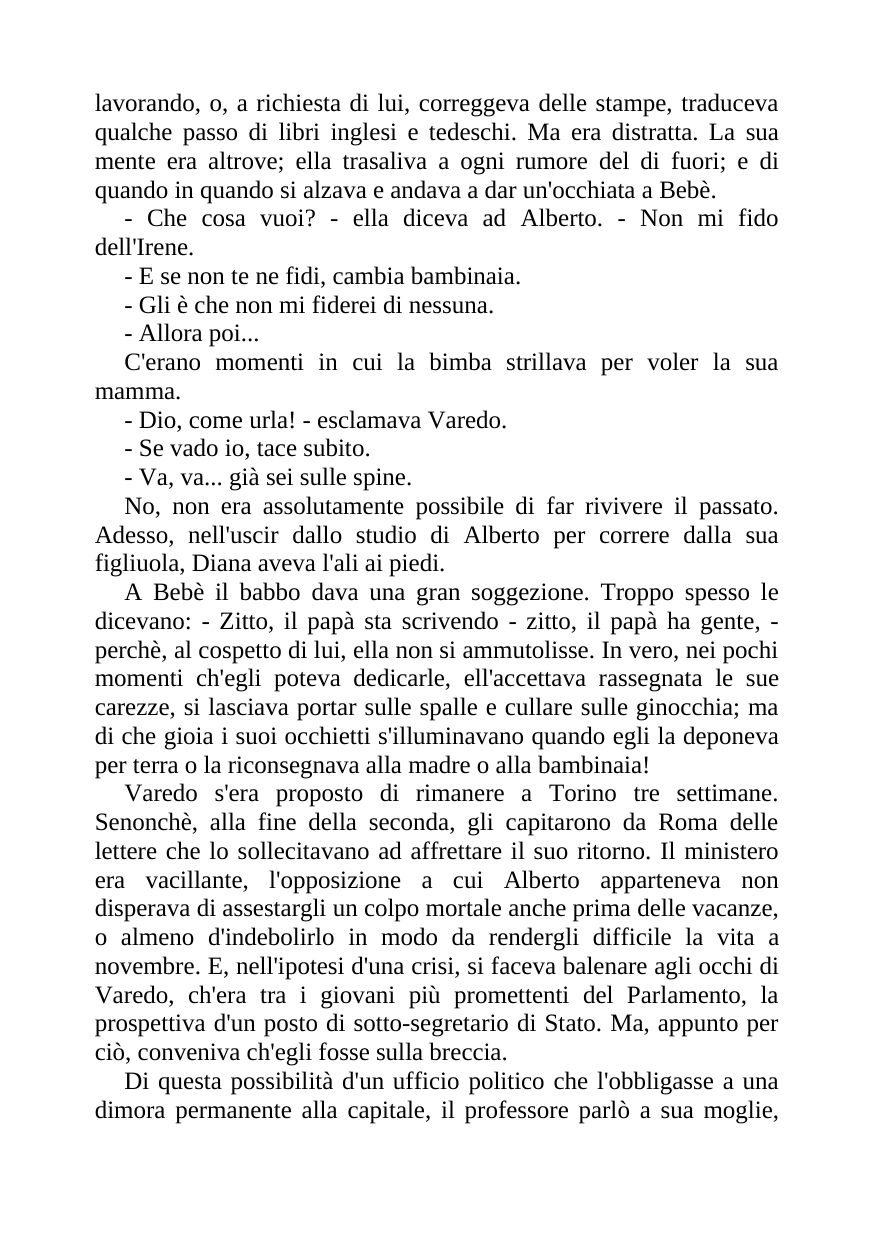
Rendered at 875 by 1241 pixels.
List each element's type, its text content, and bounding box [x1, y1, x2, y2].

text - Va, va... già sei sulle spine. [94, 462, 779, 491]
text Di questa possibilità d'un ufficio politico che l'obbligasse a una dimora permanente alla capitale, il professore parlò a sua moglie, [94, 1066, 779, 1123]
text - Che cosa vuoi? - ella diceva ad Alberto. - Non mi fido dell'Irene. [94, 203, 779, 261]
text lavorando, o, a richiesta di lui, correggeva delle stampe, traduceva qualche passo di libri inglesi e tedeschi. Ma era distratta. La sua mente era altrove; ella trasaliva a ogni rumore del di fuori; e di quando in quando si alzava e andava a dar un'occhiata a Bebè. [94, 88, 779, 203]
text - Se vado io, tace subito. [94, 433, 779, 462]
text - Dio, come urla! - esclamava Varedo. [94, 405, 779, 433]
text No, non era assolutamente possibile di far rivivere il passato. Adesso, nell'uscir dallo studio di Alberto per correre dalla sua figliuola, Diana aveva l'ali ai piedi. [94, 491, 779, 577]
text A Bebè il babbo dava una gran soggezione. Troppo spesso le dicevano: - Zitto, il papà sta scrivendo - zitto, il papà ha gente, - perchè, al cospetto di lui, ella non si ammutolisse. In vero, nei pochi momenti ch'egli poteva dedicarle, ell'accettava rassegnata le sue carezze, si lasciava portar sulle spalle e cullare sulle ginocchia; ma di che gioia i suoi occhietti s'illuminavano quando egli la deponeva per terra o la riconsegnava alla madre o alla bambinaia! [94, 577, 779, 778]
text Varedo s'era proposto di rimanere a Torino tre settimane. Senonchè, alla fine della seconda, gli capitarono da Roma delle lettere che lo sollecitavano ad affrettare il suo ritorno. Il ministero era vacillante, l'opposizione a cui Alberto apparteneva non disperava di assestargli un colpo mortale anche prima delle vacanze, o almeno d'indebolirlo in modo da rendergli difficile la vita a novembre. E, nell'ipotesi d'una crisi, si faceva balenare agli occhi di Varedo, ch'era tra i giovani più promettenti del Parlamento, la prospettiva d'un posto di sotto-segretario di Stato. Ma, appunto per ciò, conveniva ch'egli fosse sulla breccia. [94, 778, 779, 1066]
text - Gli è che non mi fiderei di nessuna. [94, 290, 779, 318]
text - E se non te ne fidi, cambia bambinaia. [94, 261, 779, 290]
text C'erano momenti in cui la bimba strillava per voler la sua mamma. [94, 347, 779, 405]
text - Allora poi... [94, 318, 779, 347]
